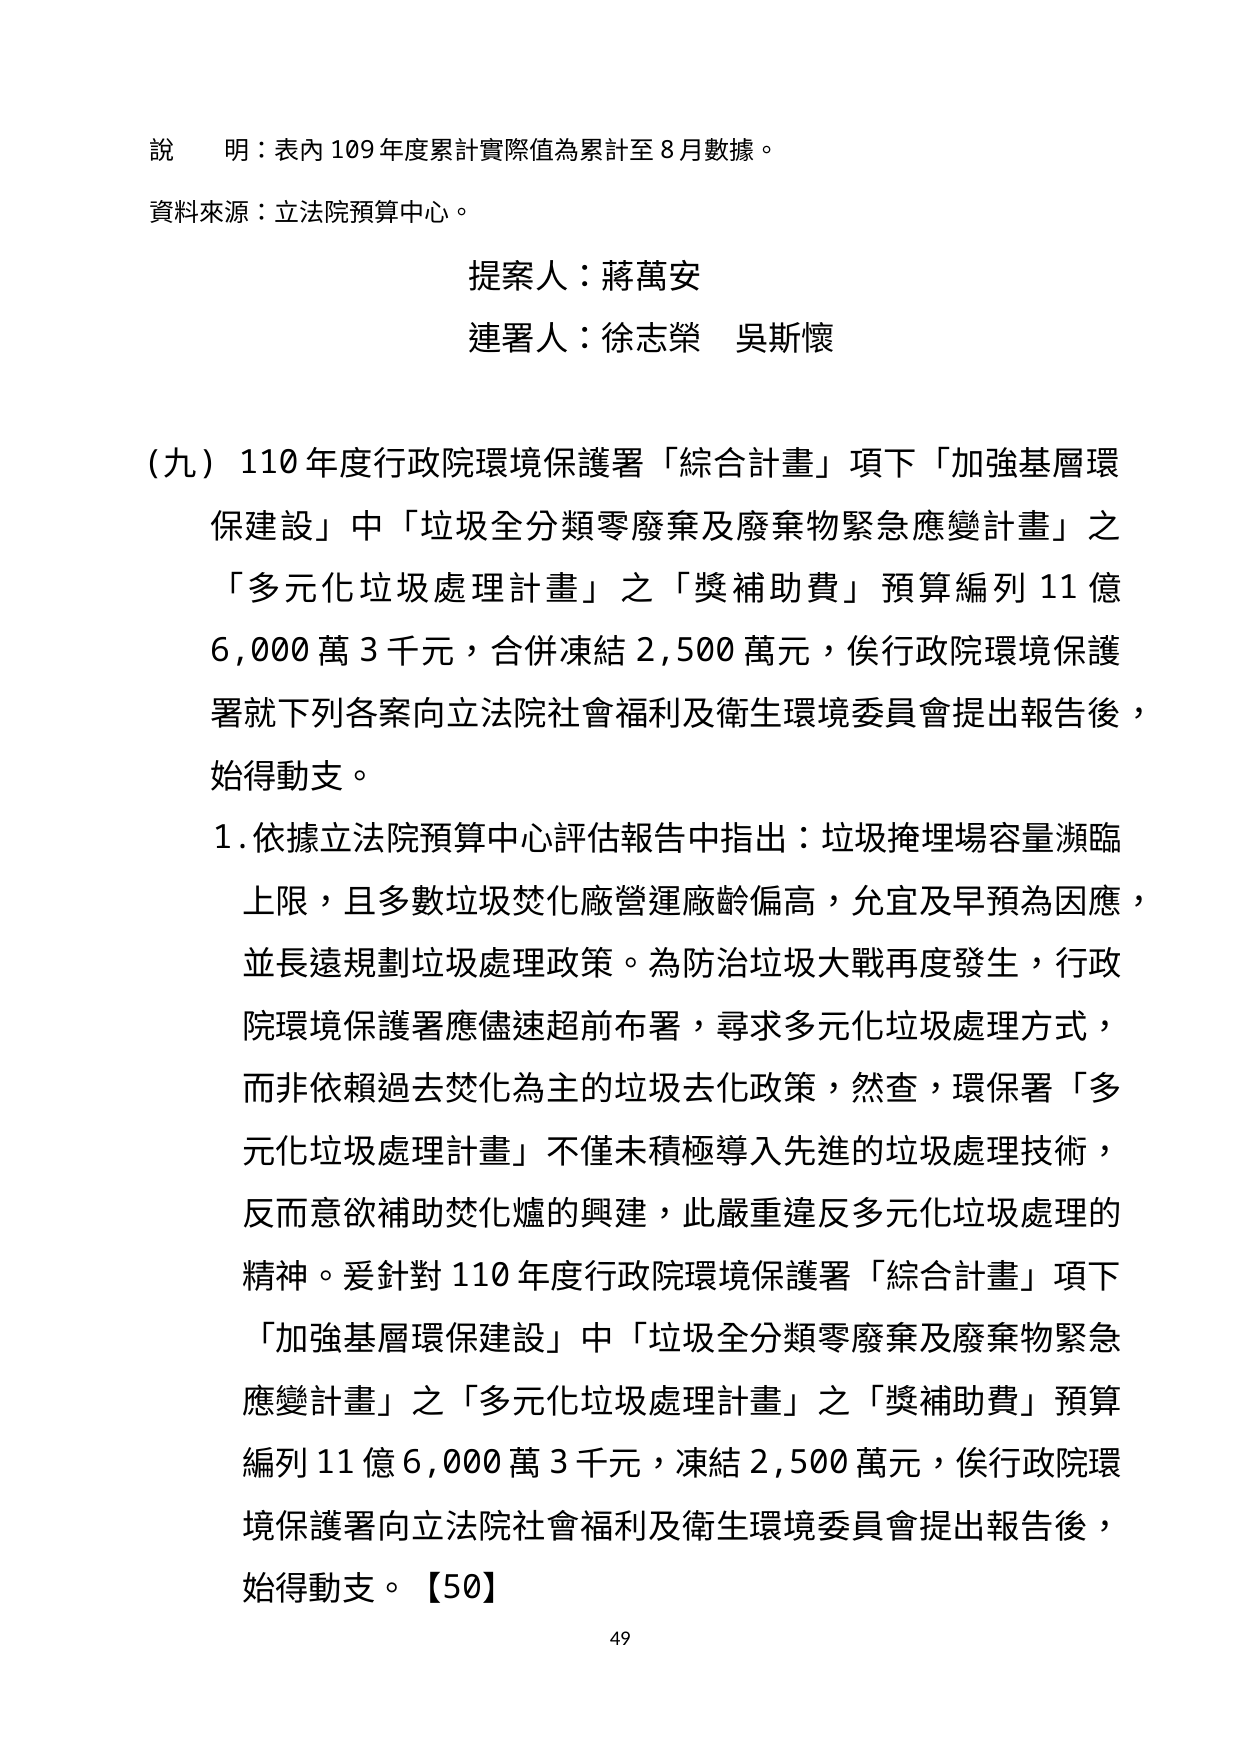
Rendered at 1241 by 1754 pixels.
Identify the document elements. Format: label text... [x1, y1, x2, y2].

text 連署人：徐志榮 吳斯懷 [468, 294, 1122, 357]
text (九) 110年度行政院環境保護署「綜合計畫」項下「加強基層環保建設」中「垃圾全分類零廢棄及廢棄物緊急應變計畫」之「多元化垃圾處理計畫」之「獎補助費」預算編列11億6,000萬3千元，合併凍結2,500萬元，俟行政院環境保護署就下列各案向立法院社會福利及衛生環境委員會提出報告後，始得動支。 [143, 419, 1122, 794]
text 資料來源：立法院預算中心。 [148, 169, 1122, 232]
text 說 明：表內109年度累計實際值為累計至8月數據。 [148, 107, 1122, 169]
text 提案人：蔣萬安 [468, 232, 1122, 294]
text 1.依據立法院預算中心評估報告中指出：垃圾掩埋場容量瀕臨上限，且多數垃圾焚化廠營運廠齡偏高，允宜及早預為因應，並長遠規劃垃圾處理政策。為防治垃圾大戰再度發生，行政院環境保護署應儘速超前布署，尋求多元化垃圾處理方式，而非依賴過去焚化為主的垃圾去化政策，然查，環保署「多元化垃圾處理計畫」不僅未積極導入先進的垃圾處理技術，反而意欲補助焚化爐的興建，此嚴重違反多元化垃圾處理的精神。爰針對110年度行政院環境保護署「綜合計畫」項下「加強基層環保建設」中「垃圾全分類零廢棄及廢棄物緊急應變計畫」之「多元化垃圾處理計畫」之「獎補助費」預算編列11億6,000萬3千元，凍結2,500萬元，俟行政院環境保護署向立法院社會福利及衛生環境委員會提出報告後，始得動支。【50】 [212, 794, 1122, 1607]
